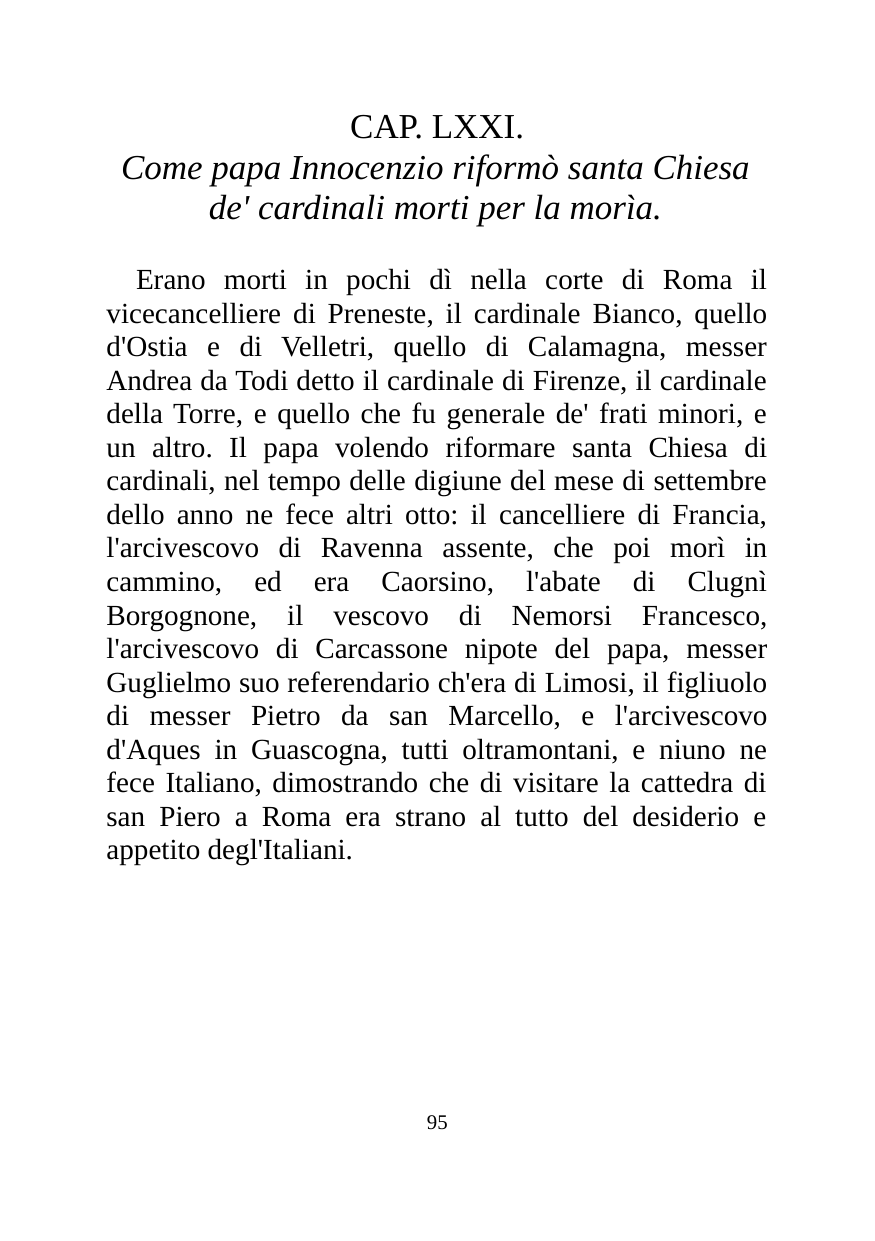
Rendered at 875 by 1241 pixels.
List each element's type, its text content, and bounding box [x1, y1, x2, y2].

text Erano morti in pochi dì nella corte di Roma il vicecancelliere di Preneste, il cardinale Bianco, quello d'Ostia e di Velletri, quello di Calamagna, messer Andrea da Todi detto il cardinale di Firenze, il cardinale della Torre, e quello che fu generale de' frati minori, e un altro. Il papa volendo riformare santa Chiesa di cardinali, nel tempo delle digiune del mese di settembre dello anno ne fece altri otto: il cancelliere di Francia, l'arcivescovo di Ravenna assente, che poi morì in cammino, ed era Caorsino, l'abate di Clugnì Borgognone, il vescovo di Nemorsi Francesco, l'arcivescovo di Carcassone nipote del papa, messer Guglielmo suo referendario ch'era di Limosi, il figliuolo di messer Pietro da san Marcello, e l'arcivescovo d'Aques in Guascogna, tutti oltramontani, e niuno ne fece Italiano, dimostrando che di visitare la cattedra di san Piero a Roma era strano al tutto del desiderio e appetito degl'Italiani. [106, 262, 768, 866]
subtitle CAP. LXXI. Come papa Innocenzio riformò santa Chiesa de' cardinali morti per la morìa. [106, 106, 768, 227]
